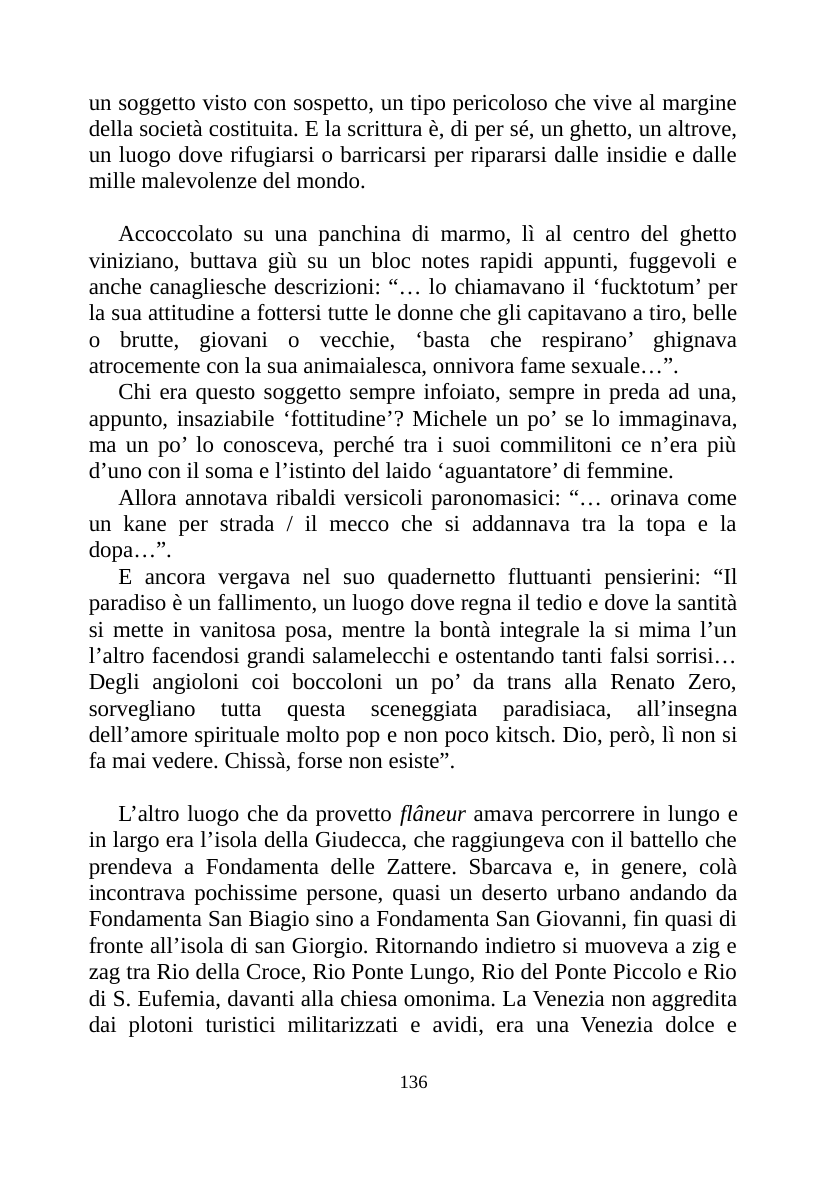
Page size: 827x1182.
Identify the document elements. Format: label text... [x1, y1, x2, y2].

text Allora annotava ribaldi versicoli paronomasici: “… orinava come un kane per strada / il mecco che si addannava tra la topa e la dopa…”. [88, 484, 738, 563]
text Chi era questo soggetto sempre infoiato, sempre in preda ad una, appunto, insaziabile ‘fottitudine’? Michele un po’ se lo immaginava, ma un po’ lo conosceva, perché tra i suoi commilitoni ce n’era più d’uno con il soma e l’istinto del laido ‘aguantatore’ di femmine. [88, 378, 738, 484]
text E ancora vergava nel suo quadernetto fluttuanti pensierini: “Il paradiso è un fallimento, un luogo dove regna il tedio e dove la santità si mette in vanitosa posa, mentre la bontà integrale la si mima l’un l’altro facendosi grandi salamelecchi e ostentando tanti falsi sorrisi… Degli angioloni coi boccoloni un po’ da trans alla Renato Zero, sorvegliano tutta questa sceneggiata paradisiaca, all’insegna dell’amore spirituale molto pop e non poco kitsch. Dio, però, lì non si fa mai vedere. Chissà, forse non esiste”. [88, 563, 738, 774]
text Accoccolato su una panchina di marmo, lì al centro del ghetto viniziano, buttava giù su un bloc notes rapidi appunti, fuggevoli e anche canagliesche descrizioni: “… lo chiamavano il ‘fucktotum’ per la sua attitudine a fottersi tutte le donne che gli capitavano a tiro, belle o brutte, giovani o vecchie, ‘basta che respirano’ ghignava atrocemente con la sua animaialesca, onnivora fame sexuale…”. [88, 220, 738, 378]
text L’altro luogo che da provetto flâneur amava percorrere in lungo e in largo era l’isola della Giudecca, che raggiungeva con il battello che prendeva a Fondamenta delle Zattere. Sbarcava e, in genere, colà incontrava pochissime persone, quasi un deserto urbano andando da Fondamenta San Biagio sino a Fondamenta San Giovanni, fin quasi di fronte all’isola di san Giorgio. Ritornando indietro si muoveva a zig e zag tra Rio della Croce, Rio Ponte Lungo, Rio del Ponte Piccolo e Rio di S. Eufemia, davanti alla chiesa omonima. La Venezia non aggredita dai plotoni turistici militarizzati e avidi, era una Venezia dolce e [88, 800, 738, 1037]
text un soggetto visto con sospetto, un tipo pericoloso che vive al margine della società costituita. E la scrittura è, di per sé, un ghetto, un altrove, un luogo dove rifugiarsi o barricarsi per ripararsi dalle insidie e dalle mille malevolenze del mondo. [88, 88, 738, 194]
